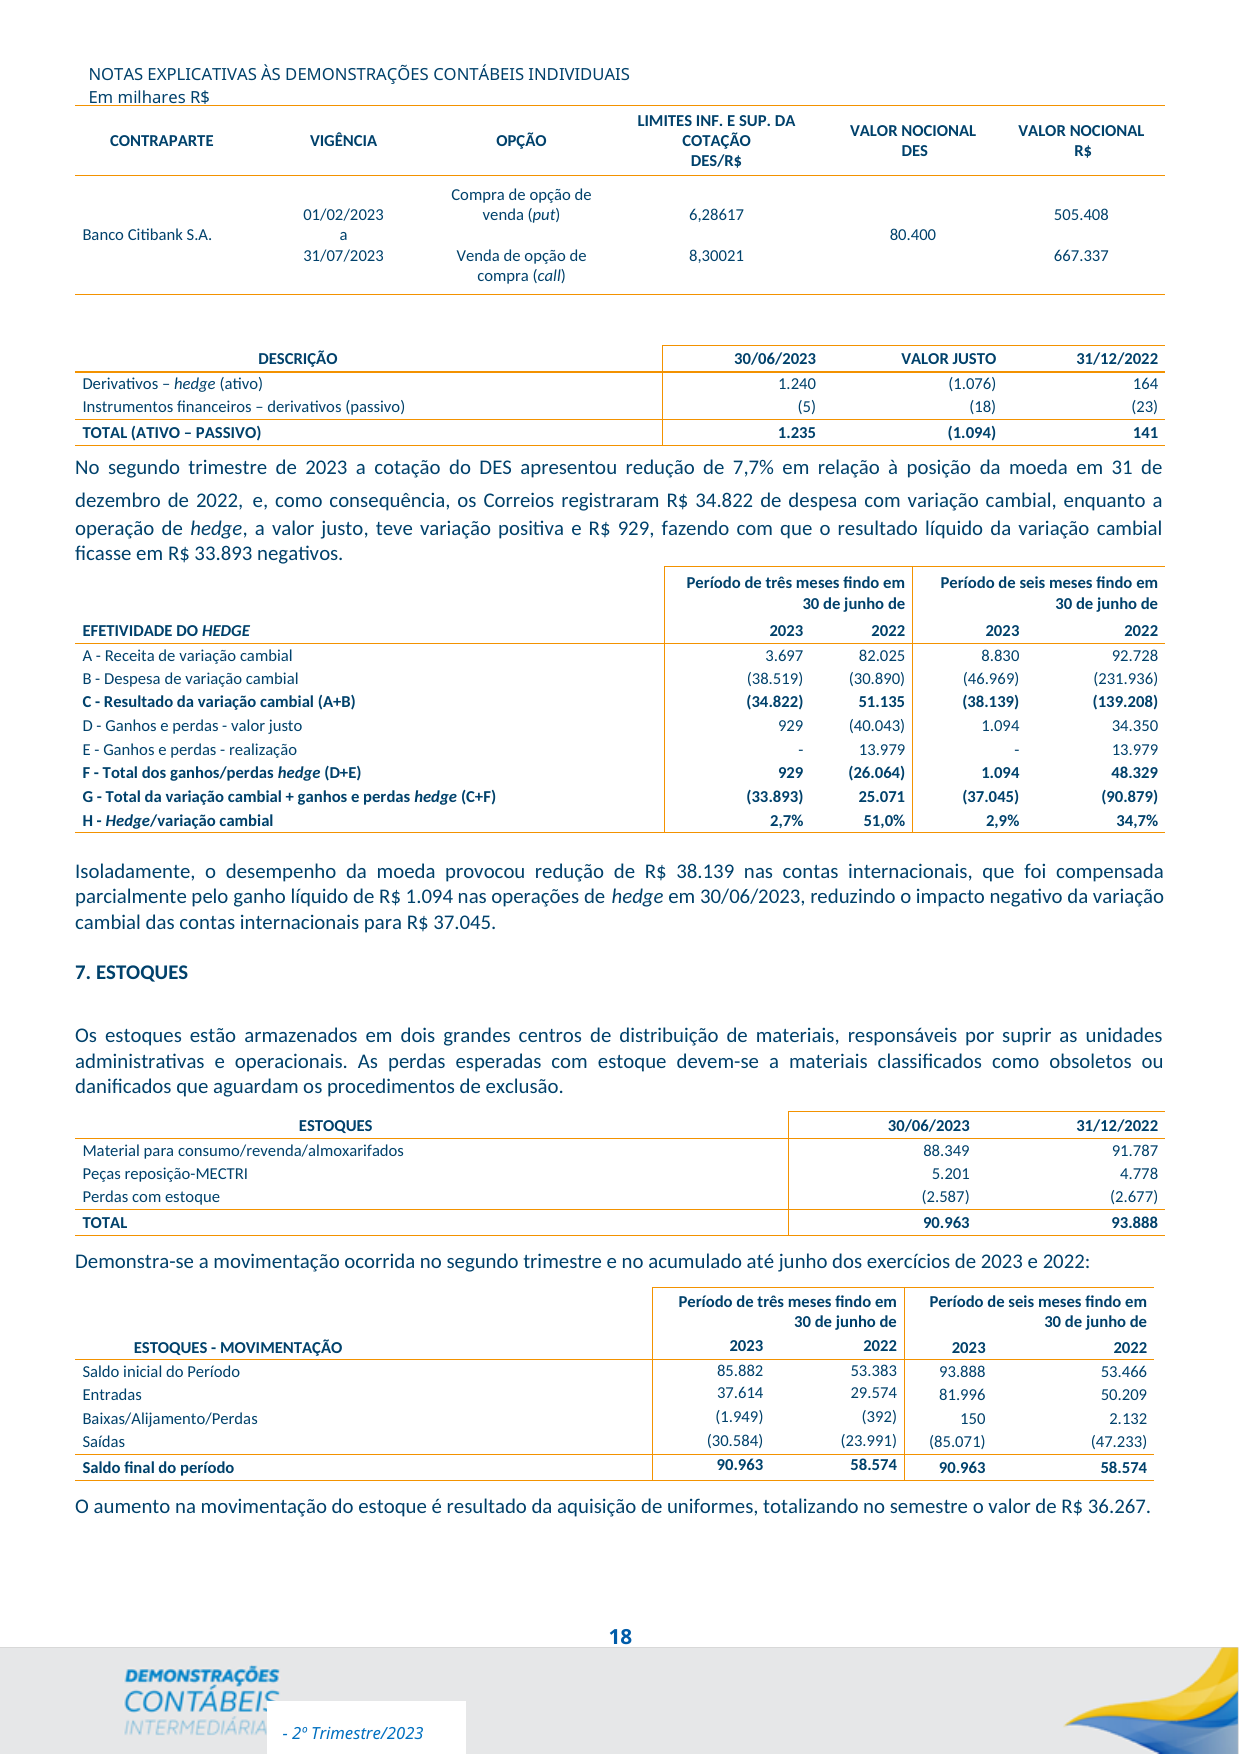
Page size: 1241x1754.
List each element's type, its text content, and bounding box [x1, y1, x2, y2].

table_cell (90.879) [1026, 785, 1165, 808]
table_cell (231.936) [1026, 666, 1165, 690]
table_cell 51.135 [810, 690, 912, 713]
table_cell Baixas/Alijamento/Perdas [75, 1406, 401, 1430]
table_cell 2022 [993, 1335, 1154, 1359]
table_cell (38.519) [665, 666, 810, 690]
table_header DESCRIÇÃO [75, 345, 521, 371]
table_header VIGÊNCIA [248, 114, 438, 175]
table_cell 1.235 [663, 420, 823, 445]
table_cell 34,7% [1026, 808, 1165, 832]
table_cell 8.830 [913, 644, 1026, 666]
table_cell F - Total dos ganhos/perdas hedge (D+E) [75, 761, 510, 784]
table_header Período de seis meses findo em 30 de junho de [913, 567, 1165, 619]
table_cell ESTOQUES - MOVIMENTAÇÃO [75, 1335, 401, 1359]
table_cell (5) [663, 395, 823, 419]
table_cell H - Hedge/variação cambial [75, 808, 510, 832]
subtitle ESTOQUES [75, 959, 1165, 985]
table_header VALOR NOCIONAL DES [829, 114, 997, 175]
table_cell [510, 644, 664, 666]
table_cell [600, 1185, 788, 1209]
table_cell 90.963 [653, 1455, 770, 1480]
text Isoladamente, o desempenho da moeda provocou redução de R$ 38.139 nas contas internacionais, que foi compensada parcialmente pelo ganho líquido de R$ 1.094 nas operações de hedge em 30/06/2023, reduzindo o impacto negativo da variação cambial das contas internacionais para R$ 37.045. [75, 858, 1165, 934]
table_cell (30.890) [810, 666, 912, 690]
table_cell C - Resultado da variação cambial (A+B) [75, 690, 510, 713]
table_cell 2,7% [665, 808, 810, 832]
table_cell 2022 [1026, 619, 1165, 643]
table_cell 58.574 [993, 1455, 1154, 1480]
table_cell - [913, 737, 1026, 761]
table_header 31/12/2022 [1003, 346, 1165, 371]
table_cell (38.139) [913, 690, 1026, 713]
table_cell (46.969) [913, 666, 1026, 690]
table_cell 93.888 [905, 1360, 993, 1383]
table_header Período de seis meses findo em 30 de junho de [905, 1288, 1154, 1335]
table_cell (26.064) [810, 761, 912, 784]
table_cell [600, 1161, 788, 1185]
table_cell Instrumentos financeiros – derivativos (passivo) [75, 395, 521, 419]
table_cell [510, 666, 664, 690]
table_cell 58.574 [770, 1455, 904, 1480]
table_cell [521, 420, 662, 445]
table_cell 2.132 [993, 1406, 1154, 1430]
table_cell 2022 [810, 619, 912, 643]
table_cell 929 [665, 761, 810, 784]
table_header VALOR JUSTO [823, 346, 1003, 371]
text Demonstra-se a movimentação ocorrida no segundo trimestre e no acumulado até junho dos exercícios de 2023 e 2022: [75, 1249, 1165, 1274]
table_cell 37.614 [653, 1383, 770, 1406]
table_cell 2023 [913, 619, 1026, 643]
table_cell [521, 395, 662, 419]
table_cell 150 [905, 1406, 993, 1430]
table_cell 2,9% [913, 808, 1026, 832]
table_cell [401, 1406, 652, 1430]
table_header Período de três meses findo em 30 de junho de [653, 1288, 904, 1335]
table_cell 13.979 [1026, 737, 1165, 761]
picture [0, 1646, 1240, 1754]
table_cell (18) [823, 395, 1003, 419]
table_cell 48.329 [1026, 761, 1165, 784]
table_cell [600, 1139, 788, 1161]
table_cell Derivativos – hedge (ativo) [75, 373, 521, 395]
table_cell 82.025 [810, 644, 912, 666]
text Os estoques estão armazenados em dois grandes centros de distribuição de materiais, responsáveis por suprir as unidades administrativas e operacionais. As perdas esperadas com estoque devem-se a materiais classificados como obsoletos ou danificados que aguardam os procedimentos de exclusão. [75, 1022, 1165, 1099]
list No segundo trimestre de 2023 a cotação do DES apresentou redução de 7,7% em relação à posição da moeda em 31 de dezembro de 2022, e, como consequência, os Correios registraram R$ 34.822 de despesa com variação cambial, enquanto a operação de hedge, a valor justo, teve variação positiva e R$ 929, fazendo com que o resultado líquido da variação cambial ficasse em R$ 33.893 negativos. [75, 454, 1165, 566]
table_cell [401, 1455, 652, 1480]
table_cell EFETIVIDADE DO HEDGE [75, 619, 510, 643]
table_cell 505.408 667.337 [997, 176, 1165, 293]
table_header ESTOQUES [75, 1111, 600, 1138]
table_cell TOTAL [75, 1210, 600, 1235]
table_cell Entradas [75, 1383, 401, 1406]
table_cell (139.208) [1026, 690, 1165, 713]
table_cell Perdas com estoque [75, 1185, 600, 1209]
table_cell (85.071) [905, 1430, 993, 1454]
table_cell 53.466 [993, 1360, 1154, 1383]
table_cell - [665, 737, 810, 761]
table_cell Saldo final do período [75, 1455, 401, 1480]
table_header 30/06/2023 [789, 1112, 977, 1138]
table_cell 164 [1003, 373, 1165, 395]
table_cell [600, 1210, 788, 1235]
table_cell 3.697 [665, 644, 810, 666]
table_cell (1.949) [653, 1406, 770, 1430]
table_cell 6,28617 8,30021 [604, 176, 828, 293]
table_cell TOTAL (ATIVO – PASSIVO) [75, 420, 521, 445]
table_cell [510, 761, 664, 784]
table_cell 92.728 [1026, 644, 1165, 666]
table_cell [510, 808, 664, 832]
table_cell 50.209 [993, 1383, 1154, 1406]
table_cell (33.893) [665, 785, 810, 808]
table_cell 80.400 [829, 176, 997, 293]
table_cell (37.045) [913, 785, 1026, 808]
table_cell 29.574 [770, 1383, 904, 1406]
table_header [600, 1111, 788, 1138]
table_cell 1.094 [913, 761, 1026, 784]
table_cell E - Ganhos e perdas - realização [75, 737, 510, 761]
table_cell 2023 [665, 619, 810, 643]
table_cell 141 [1003, 420, 1165, 445]
table_cell 13.979 [810, 737, 912, 761]
table_cell D - Ganhos e perdas - valor justo [75, 714, 510, 737]
table_cell G - Total da variação cambial + ganhos e perdas hedge (C+F) [75, 785, 510, 808]
table_cell (34.822) [665, 690, 810, 713]
table_cell 929 [665, 714, 810, 737]
table_cell Saldo inicial do Período [75, 1360, 401, 1383]
table_cell A - Receita de variação cambial [75, 644, 510, 666]
table_cell 25.071 [810, 785, 912, 808]
table_header [401, 1287, 652, 1335]
table_header CONTRAPARTE [75, 114, 248, 175]
table_cell 88.349 [789, 1139, 977, 1161]
table_header Período de três meses findo em 30 de junho de [665, 567, 912, 619]
table_cell [510, 690, 664, 713]
table_cell [510, 737, 664, 761]
table_cell 1.240 [663, 373, 823, 395]
table_cell 53.383 [770, 1360, 904, 1383]
table_header 30/06/2023 [663, 346, 823, 371]
table_cell Material para consumo/revenda/almoxarifados [75, 1139, 600, 1161]
table_cell (392) [770, 1406, 904, 1430]
table_cell [401, 1430, 652, 1454]
table_cell (1.094) [823, 420, 1003, 445]
table_cell 2022 [770, 1335, 904, 1359]
table_cell [510, 619, 664, 643]
table_cell B - Despesa de variação cambial [75, 666, 510, 690]
table_cell Saídas [75, 1430, 401, 1454]
table_header 31/12/2022 [977, 1112, 1165, 1138]
table_cell 1.094 [913, 714, 1026, 737]
table_cell (47.233) [993, 1430, 1154, 1454]
text O aumento na movimentação do estoque é resultado da aquisição de uniformes, totalizando no semestre o valor de R$ 36.267. [75, 1494, 1165, 1519]
table_cell [521, 373, 662, 395]
table_cell 90.963 [905, 1455, 993, 1480]
table_cell 85.882 [653, 1360, 770, 1383]
table_cell [401, 1383, 652, 1406]
table_cell 34.350 [1026, 714, 1165, 737]
table_cell 81.996 [905, 1383, 993, 1406]
table_cell 91.787 [977, 1139, 1165, 1161]
table_header [75, 1287, 401, 1335]
table_cell 2023 [653, 1335, 770, 1359]
table_header [521, 345, 662, 371]
table_header LIMITES INF. E SUP. DA COTAÇÃO DES/R$ [604, 114, 828, 175]
table_cell (23) [1003, 395, 1165, 419]
table_header VALOR NOCIONAL R$ [997, 114, 1165, 175]
table_cell [510, 785, 664, 808]
table_cell (2.587) [789, 1185, 977, 1209]
table_cell 90.963 [789, 1210, 977, 1235]
table_header OPÇÃO [439, 114, 604, 175]
table_cell 5.201 [789, 1161, 977, 1185]
table_cell (30.584) [653, 1430, 770, 1454]
table_cell [510, 714, 664, 737]
table_cell 93.888 [977, 1210, 1165, 1235]
table_cell 51,0% [810, 808, 912, 832]
table_header [75, 566, 510, 619]
table_cell Banco Citibank S.A. [75, 176, 248, 293]
table_cell (2.677) [977, 1185, 1165, 1209]
table_cell 01/02/2023 a 31/07/2023 [248, 176, 438, 293]
table_cell [401, 1360, 652, 1383]
table_cell Compra de opção de venda (put) Venda de opção de compra (call) [439, 176, 604, 293]
table_cell (1.076) [823, 373, 1003, 395]
table_header [510, 566, 664, 619]
table_cell (40.043) [810, 714, 912, 737]
table_cell [401, 1335, 652, 1359]
table_cell 2023 [905, 1335, 993, 1359]
table_cell (23.991) [770, 1430, 904, 1454]
table_cell Peças reposição-MECTRI [75, 1161, 600, 1185]
table_cell 4.778 [977, 1161, 1165, 1185]
